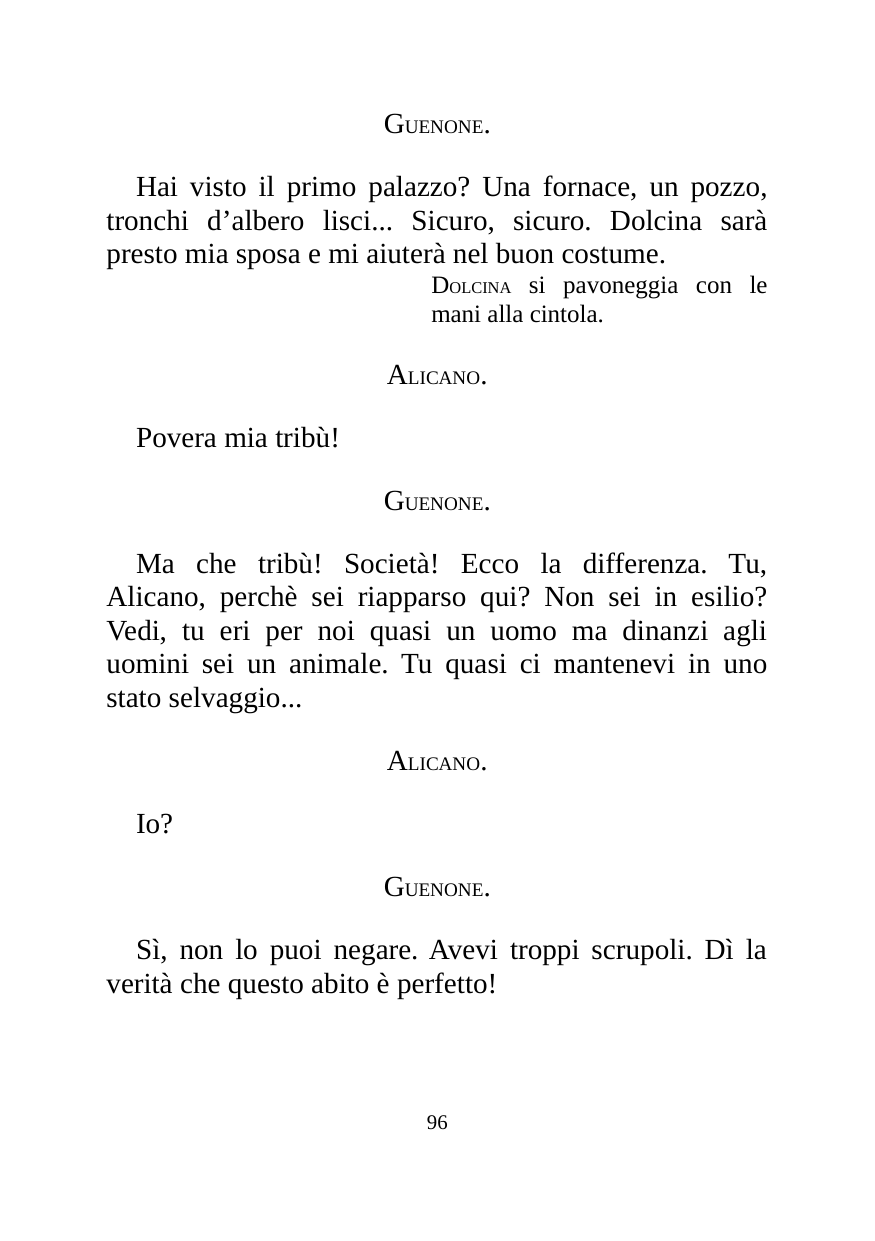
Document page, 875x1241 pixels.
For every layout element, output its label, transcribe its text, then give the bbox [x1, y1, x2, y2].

text Alicano. [106, 357, 768, 390]
text Guenone. [106, 106, 768, 140]
text Guenone. [106, 483, 768, 516]
text Ma che tribù! Società! Ecco la differenza. Tu, Alicano, perchè sei riapparso qui? Non sei in esilio? Vedi, tu eri per noi quasi un uomo ma dinanzi agli uomini sei un animale. Tu quasi ci mantenevi in uno stato selvaggio... [106, 546, 768, 714]
text Alicano. [106, 743, 768, 777]
text Hai visto il primo palazzo? Una fornace, un pozzo, tronchi d’albero lisci... Sicuro, sicuro. Dolcina sarà presto mia sposa e mi aiuterà nel buon costume. [106, 169, 768, 270]
text Sì, non lo puoi negare. Avevi troppi scrupoli. Dì la verità che questo abito è perfetto! [106, 932, 768, 999]
text Dolcina si pavoneggia con le mani alla cintola. [431, 270, 768, 327]
text Povera mia tribù! [106, 420, 768, 453]
text Guenone. [106, 869, 768, 903]
text Io? [106, 806, 768, 840]
